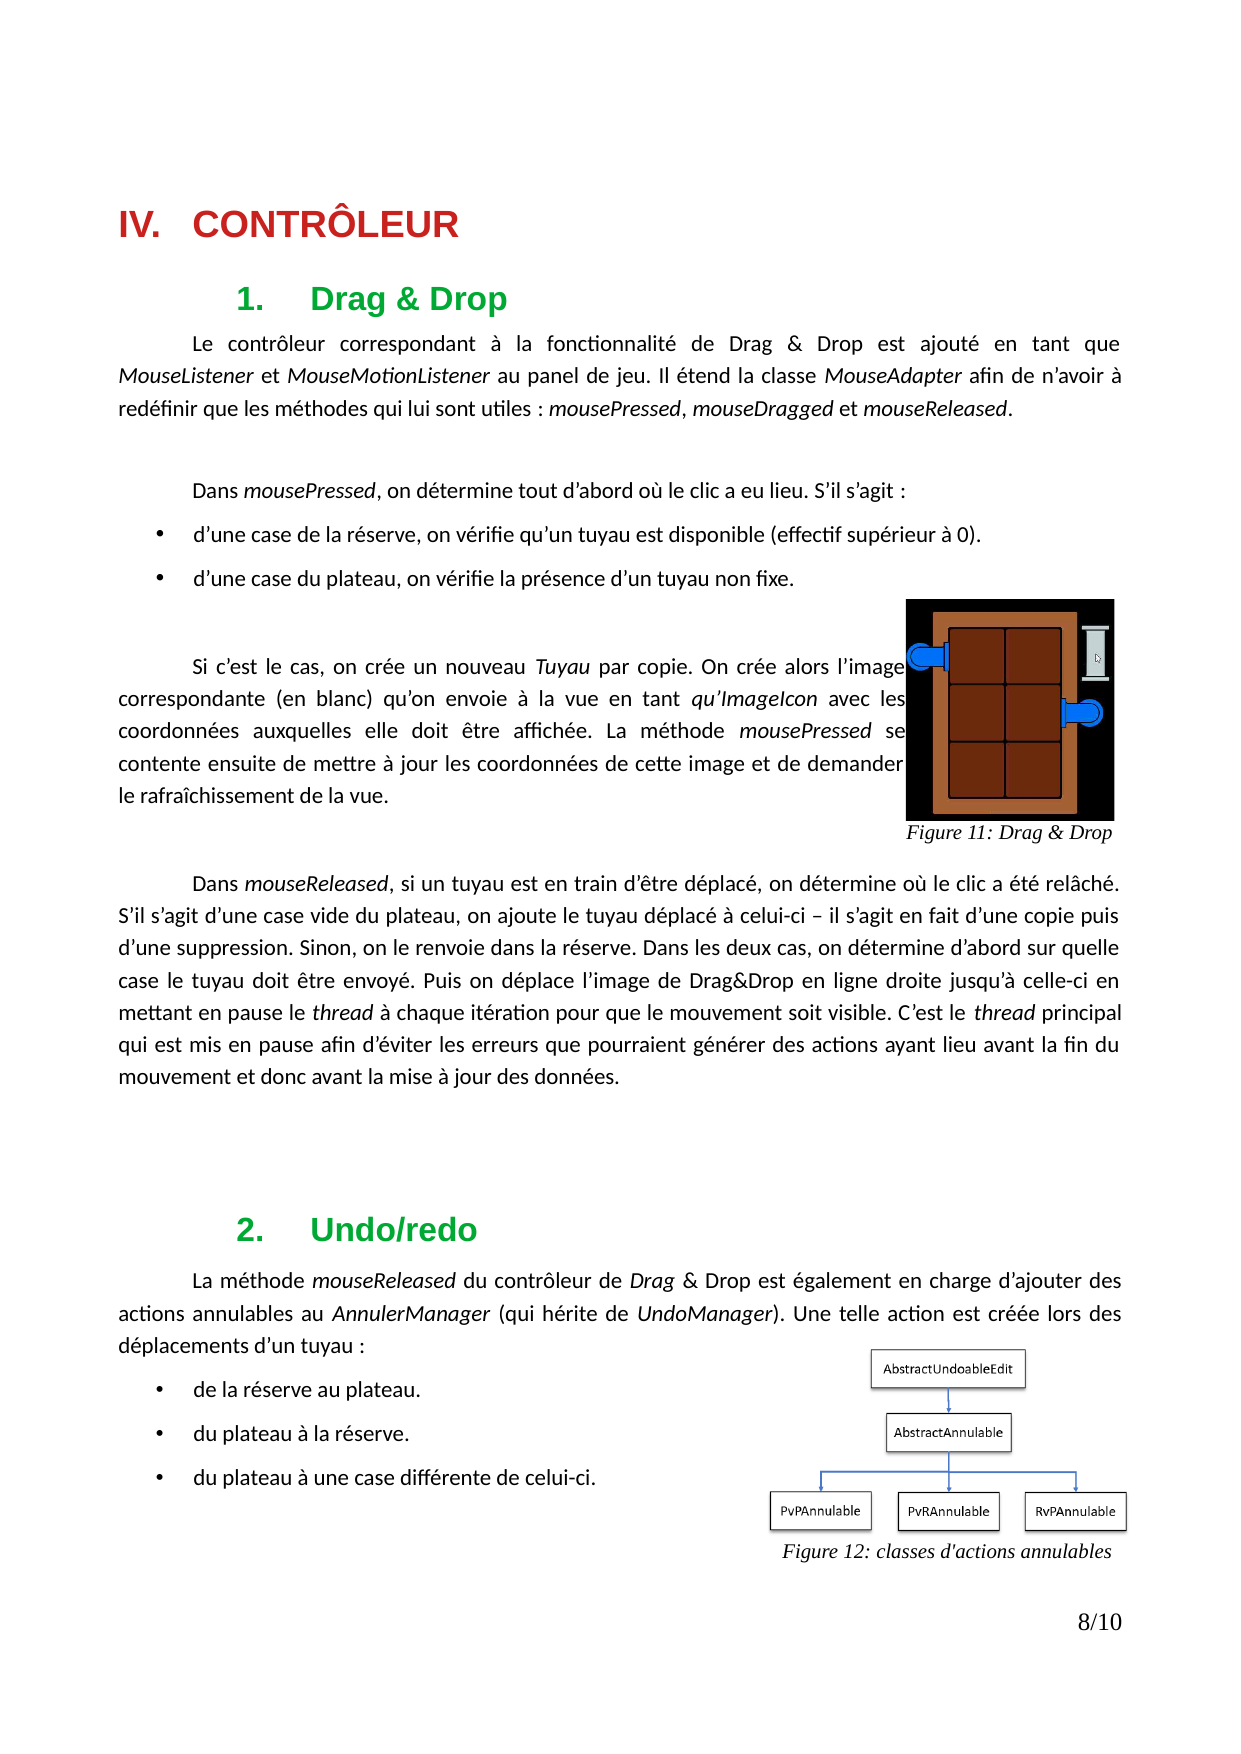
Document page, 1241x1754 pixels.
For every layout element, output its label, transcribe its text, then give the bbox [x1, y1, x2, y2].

picture [905, 599, 1115, 821]
subtitle Drag & Drop [236, 278, 1122, 317]
text Le contrôleur correspondant à la fonctionnalité de Drag & Drop est ajouté en tant que MouseListener et MouseMotionListener au panel de jeu. Il étend la classe MouseAdapter afin de n’avoir à redéfinir que les méthodes qui lui sont utiles : mousePressed, mouseDragged et mouseReleased. [118, 329, 1122, 422]
list d’une case de la réserve, on vérifie qu’un tuyau est disponible (effectif supérieur à 0). [156, 520, 1122, 548]
subtitle CONTRÔLEUR [118, 201, 1122, 245]
list du plateau à une case différente de celui-ci. [156, 1463, 766, 1491]
text Figure 11: Drag & Drop [906, 821, 1114, 844]
list de la réserve au plateau. [156, 1375, 766, 1403]
picture [766, 1342, 1130, 1539]
list du plateau à la réserve. [156, 1419, 766, 1447]
text Figure 12: classes d'actions annulables [766, 1539, 1130, 1563]
list d’une case du plateau, on vérifie la présence d’un tuyau non fixe. [156, 564, 1122, 592]
text Si c’est le cas, on crée un nouveau Tuyau par copie. On crée alors l’image correspondante (en blanc) qu’on envoie à la vue en tant qu’ImageIcon avec les coordonnées auxquelles elle doit être affichée. La méthode mousePressed se contente ensuite de mettre à jour les coordonnées de cette image et de demander le rafraîchissement de la vue. [118, 652, 905, 809]
text Dans mousePressed, on détermine tout d’abord où le clic a eu lieu. S’il s’agit : [118, 476, 1122, 504]
text La méthode mouseReleased du contrôleur de Drag & Drop est également en charge d’ajouter des actions annulables au AnnulerManager (qui hérite de UndoManager). Une telle action est créée lors des déplacements d’un tuyau : [118, 1266, 1130, 1359]
text Dans mouseReleased, si un tuyau est en train d’être déplacé, on détermine où le clic a été relâché. S’il s’agit d’une case vide du plateau, on ajoute le tuyau déplacé à celui-ci – il s’agit en fait d’une copie puis d’une suppression. Sinon, on le renvoie dans la réserve. Dans les deux cas, on détermine d’abord sur quelle case le tuyau doit être envoyé. Puis on déplace l’image de Drag&Drop en ligne droite jusqu’à celle-ci en mettant en pause le thread à chaque itération pour que le mouvement soit visible. C’est le thread principal qui est mis en pause afin d’éviter les erreurs que pourraient générer des actions ayant lieu avant la fin du mouvement et donc avant la mise à jour des données. [118, 869, 1122, 1090]
subtitle Undo/redo [236, 1209, 1122, 1248]
